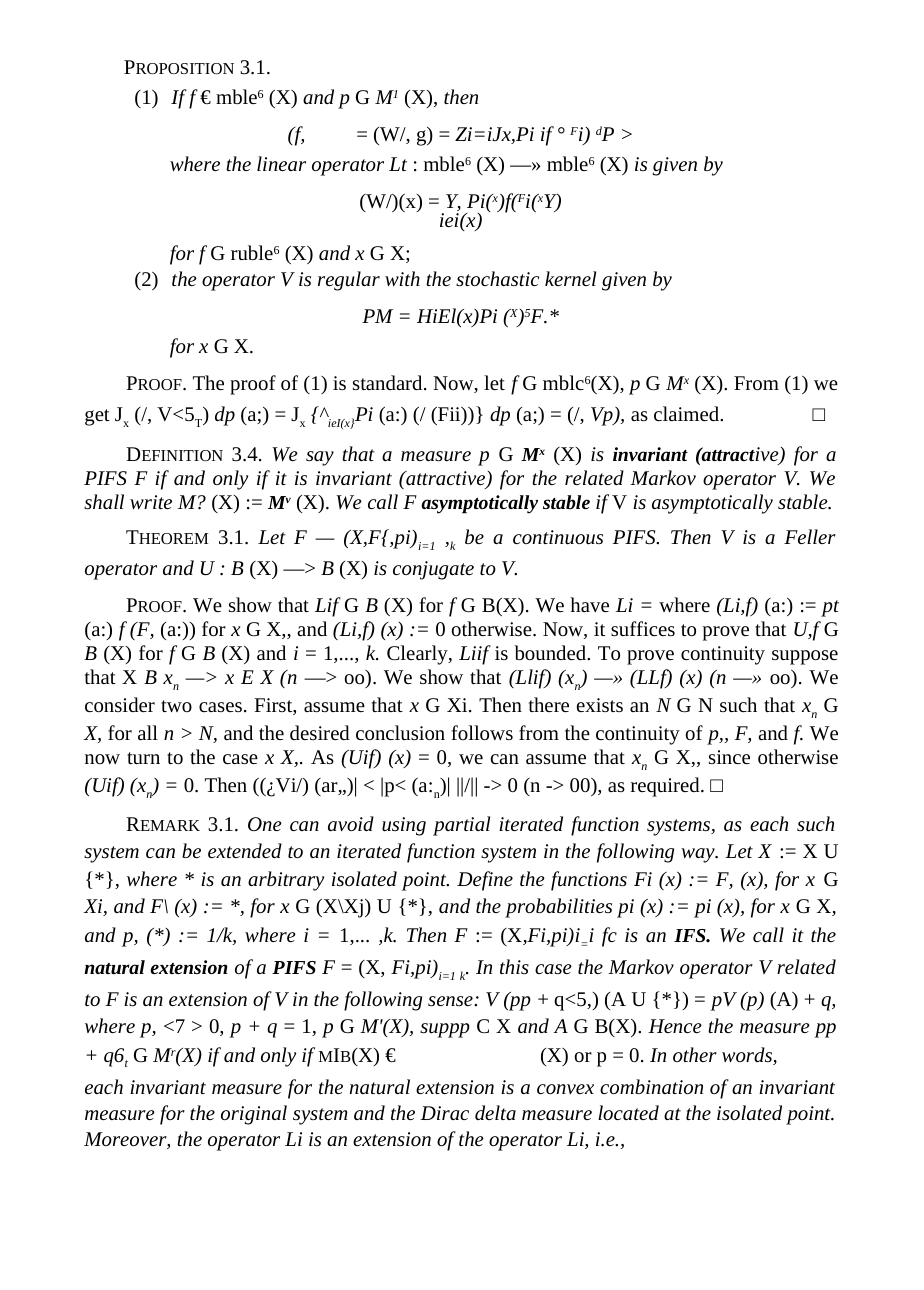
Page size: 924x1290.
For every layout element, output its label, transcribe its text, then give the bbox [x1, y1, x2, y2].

text Proposition 3.1. [84, 55, 839, 79]
text Theorem 3.1. Let F — (X,F{,pi)i=1 ,k be a continuous PIFS. Then V is a Feller operator and U : B (X) —> B (X) is conjugate to V. [84, 525, 839, 579]
text Proof. The proof of (1) is standard. Now, let f G mblc6(X), p G Mx (X). From (1) we get Jx (/, V<5T) dp (a;) = Jx {^ieI(x}Pi (a:) (/ (Fii))} dp (a;) = (/, Vp), as claimed. □ [84, 371, 839, 430]
text for f G ruble6 (X) and x G X; [84, 241, 839, 265]
text where the linear operator Lt : mble6 (X) —» mble6 (X) is given by [84, 152, 839, 176]
text (W/)(x) = Y, Pi(x)f(Fi(xY) [84, 189, 839, 213]
text Proof. We show that Lif G B (X) for f G B(X). We have Li = where (Li,f) (a:) := pt (a:) f (F, (a:)) for x G X,, and (Li,f) (x) := 0 otherwise. Now, it suffices to prove that U,f G B (X) for f G B (X) and i = 1,..., k. Clearly, Liif is bounded. To prove continuity suppose that X B xn —> x E X (n —> oo). We show that (Llif) (xn) —» (LLf) (x) (n —» oo). We consider two cases. First, assume that x G Xi. Then there exists an N G N such that xn G X, for all n > N, and the desired conclusion follows from the continuity of p,, F, and f. We now turn to the case x X,. As (Uif) (x) = 0, we can assume that xn G X,, since otherwise (Uif) (xn) = 0. Then ((¿Vi/) (ar„)| < |p< (a:n)| ||/|| -> 0 (n -> 00), as required. □ [84, 592, 839, 801]
text Remark 3.1. One can avoid using partial iterated function systems, as each such system can be extended to an iterated function system in the following way. Let X := X U {*}, where * is an arbitrary isolated point. Define the functions Fi (x) := F, (x), for x G Xi, and F\ (x) := *, for x G (X\Xj) U {*}, and the prob­abilities pi (x) := pi (x), for x G X, and p, (*) := 1/k, where i = 1,... ,k. Then F := (X,Fi,pi)i=i fc is an IFS. We call it the natural extension of a PIFS F = (X, Fi,pi)i=1 k. In this case the Markov operator V related to F is an ex­tension of V in the following sense: V (pp + q<5,) (A U {*}) = pV (p) (A) + q, where p, <7 > 0, p + q = 1, p G M'(X), suppp C X and A G B(X). Hence the measure pp + q6t G Mr(X) if and only if mIb(X) € (X) or p = 0. In other words, [84, 812, 839, 1071]
text iei(x) [84, 213, 839, 231]
text each invariant measure for the natural extension is a convex combination of an invariant measure for the original system and the Dirac delta measure located at the isolated point. Moreover, the operator Li is an extension of the operator Li, i.e., [84, 1075, 839, 1151]
list the operator V is regular with the stochastic kernel given by [84, 267, 839, 291]
text for x G X. [84, 334, 839, 358]
text PM = HiEl(x)Pi (X)5F.* [84, 304, 839, 328]
list If f € mble6 (X) and p G M1 (X), then [84, 85, 839, 109]
text Definition 3.4. We say that a measure p G Mx (X) is invariant (attract­ive) for a PIFS F if and only if it is invariant (attractive) for the related Markov operator V. We shall write M? (X) := Mv (X). We call F asymptotically stable if V is asymptotically stable. [84, 442, 839, 514]
text (f, = (W/, g) = Zi=iJx,Pi if ° Fi) dP > [84, 122, 839, 146]
